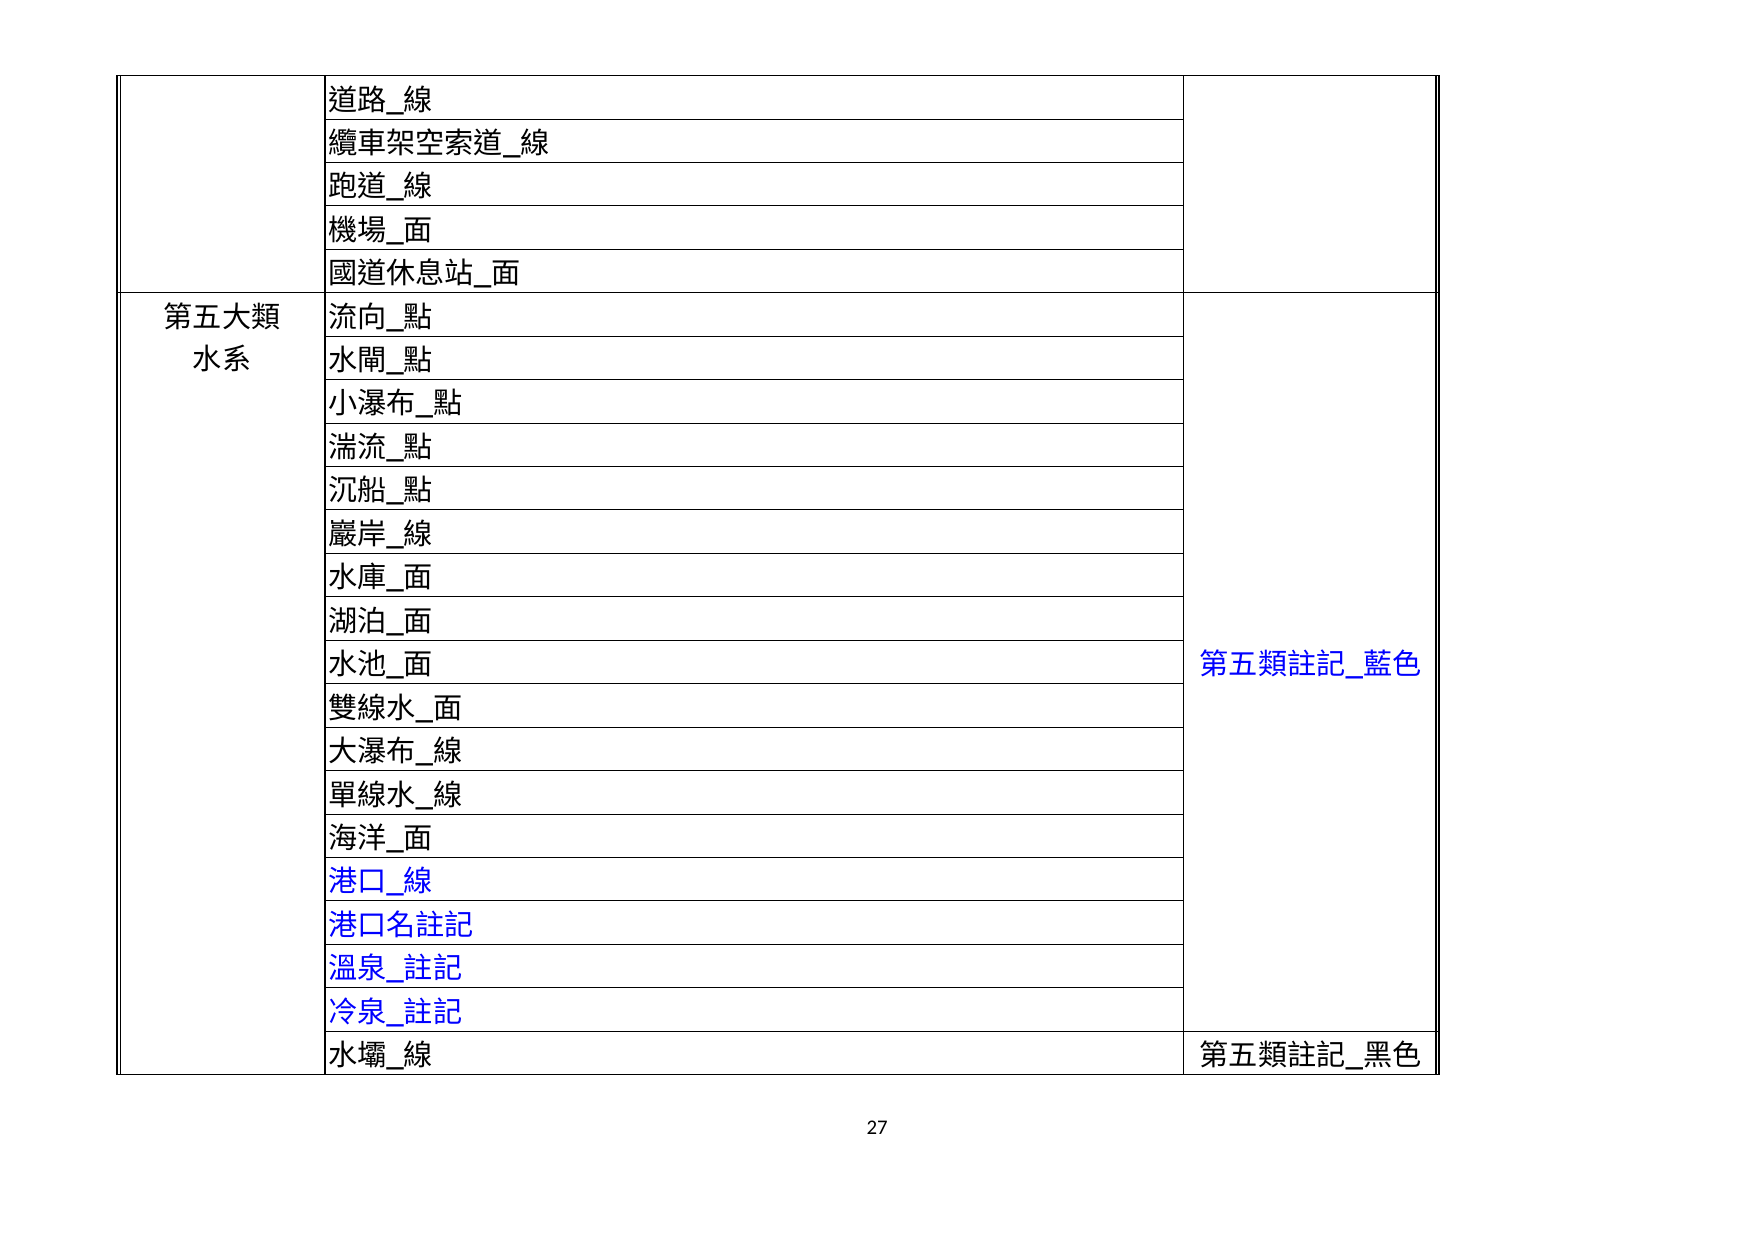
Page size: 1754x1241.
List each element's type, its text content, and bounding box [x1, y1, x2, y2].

table_cell 港口名註記 [326, 901, 1183, 944]
table_cell 冷泉_註記 [326, 988, 1183, 1031]
table_cell 沉船_點 [326, 467, 1183, 509]
table_cell 第五類註記_藍色 [1184, 293, 1435, 1031]
table_cell 港口_線 [326, 858, 1183, 900]
table_cell 湍流_點 [326, 424, 1183, 466]
table_cell 第五大類 水系 [121, 293, 324, 1074]
table_cell 雙線水_面 [326, 684, 1183, 727]
table_cell 流向_點 [326, 293, 1183, 336]
table_cell 水池_面 [326, 641, 1183, 683]
table_cell 纜車架空索道_線 [326, 120, 1183, 162]
table_cell 湖泊_面 [326, 597, 1183, 640]
table_cell 第五類註記_黑色 [1184, 1032, 1435, 1074]
table_cell 水庫_面 [326, 554, 1183, 596]
table_cell 小瀑布_點 [326, 380, 1183, 422]
table_cell 海洋_面 [326, 815, 1183, 857]
table_cell 水壩_線 [326, 1032, 1183, 1074]
table_cell 跑道_線 [326, 163, 1183, 205]
table_cell 國道休息站_面 [326, 250, 1183, 292]
table_cell 道路_線 [326, 76, 1183, 118]
table_cell 大瀑布_線 [326, 728, 1183, 770]
table_cell [1184, 76, 1435, 292]
table_cell [121, 76, 324, 292]
table_cell 巖岸_線 [326, 510, 1183, 553]
table_cell 機場_面 [326, 206, 1183, 249]
table_cell 單線水_線 [326, 771, 1183, 813]
table_cell 水閘_點 [326, 337, 1183, 379]
table_cell 溫泉_註記 [326, 945, 1183, 987]
